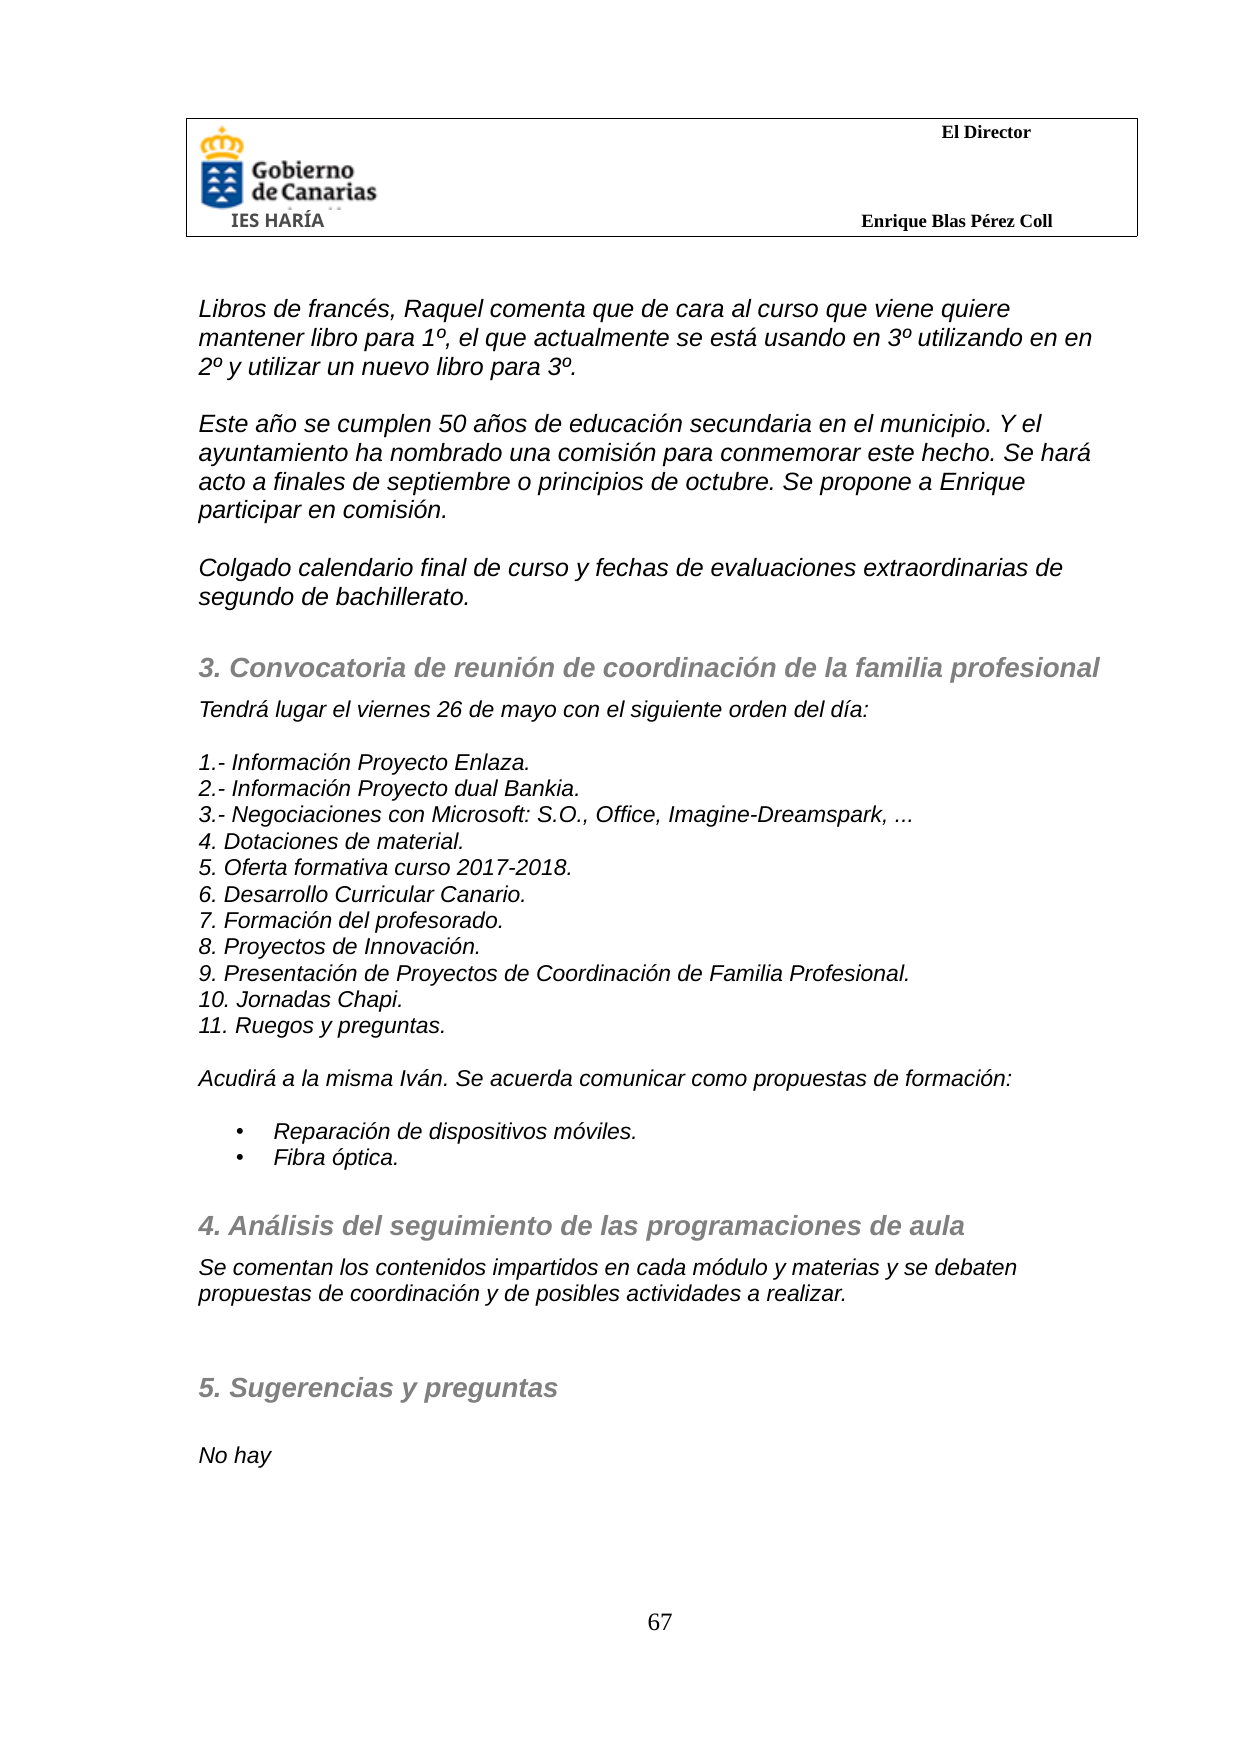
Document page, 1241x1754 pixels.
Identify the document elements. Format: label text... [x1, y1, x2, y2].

text 1.- Información Proyecto Enlaza. [198, 749, 1121, 775]
text 5. Oferta formativa curso 2017-2018. [198, 854, 1121, 881]
text Libros de francés, Raquel comenta que de cara al curso que viene quiere mantener libro para 1º, el que actualmente se está usando en 3º utilizando en en 2º y utilizar un nuevo libro para 3º. [198, 294, 1121, 380]
text No hay [198, 1442, 1121, 1469]
picture [195, 123, 381, 210]
text Este año se cumplen 50 años de educación secundaria en el municipio. Y el ayuntamiento ha nombrado una comisión para conmemorar este hecho. Se hará acto a finales de septiembre o principios de octubre. Se propone a Enrique participar en comisión. [198, 409, 1121, 524]
list Fibra óptica. [236, 1144, 1121, 1170]
text Se comentan los contenidos impartidos en cada módulo y materias y se debaten propuestas de coordinación y de posibles actividades a realizar. [198, 1254, 1121, 1306]
text 8. Proyectos de Innovación. [198, 933, 1121, 959]
subtitle 5. Sugerencias y preguntas [198, 1372, 1121, 1403]
subtitle 4. Análisis del seguimiento de las programaciones de aula [198, 1209, 1121, 1241]
text 6. Desarrollo Curricular Canario. [198, 881, 1121, 907]
text Tendrá lugar el viernes 26 de mayo con el siguiente orden del día: [198, 696, 1121, 722]
list Reparación de dispositivos móviles. [236, 1118, 1121, 1144]
text 4. Dotaciones de material. [198, 828, 1121, 854]
text Acudirá a la misma Iván. Se acuerda comunicar como propuestas de formación: [198, 1065, 1121, 1091]
subtitle 3. Convocatoria de reunión de coordinación de la familia profesional [198, 652, 1121, 683]
text 3.- Negociaciones con Microsoft: S.O., Office, Imagine-Dreamspark, ... [198, 801, 1121, 828]
text 9. Presentación de Proyectos de Coordinación de Familia Profesional. [198, 959, 1121, 986]
text 2.- Información Proyecto dual Bankia. [198, 775, 1121, 801]
text 10. Jornadas Chapi. [198, 986, 1121, 1012]
text 7. Formación del profesorado. [198, 907, 1121, 933]
text Colgado calendario final de curso y fechas de evaluaciones extraordinarias de segundo de bachillerato. [198, 553, 1121, 610]
text 11. Ruegos y preguntas. [198, 1012, 1121, 1039]
